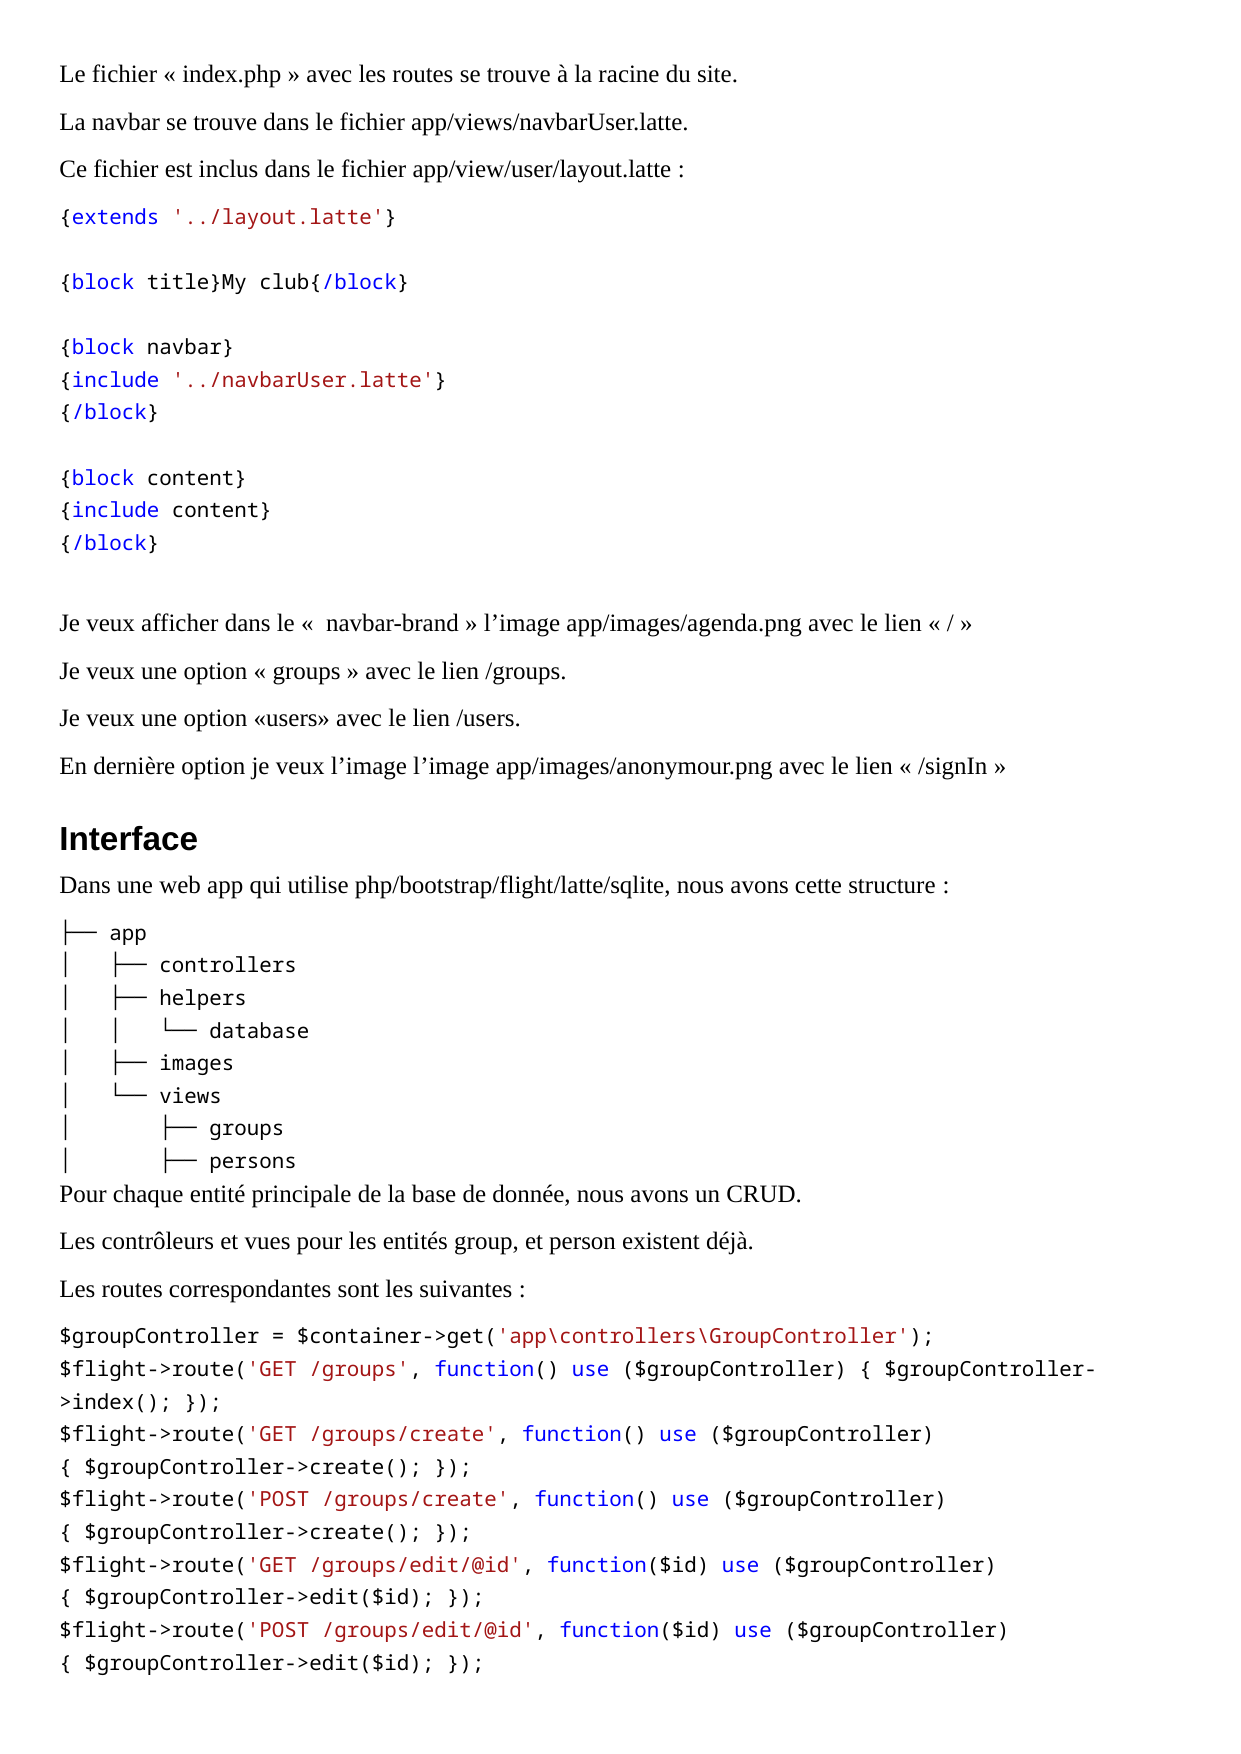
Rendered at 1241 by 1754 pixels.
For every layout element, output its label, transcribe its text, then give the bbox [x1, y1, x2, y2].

text {extends '../layout.latte'} [59, 202, 1181, 230]
text Je veux afficher dans le « navbar-brand » l’image app/images/agenda.png avec le lien « / » [59, 608, 1181, 637]
text $flight->route('GET /groups', function() use ($groupController) { $groupController->index(); }); [59, 1354, 1181, 1415]
text La navbar se trouve dans le fichier app/views/navbarUser.latte. [59, 107, 1181, 135]
subtitle Interface [59, 819, 1181, 858]
text $groupController = $container->get('app\controllers\GroupController'); [59, 1322, 1181, 1350]
text $flight->route('GET /groups/create', function() use ($groupController) { $groupController->create(); }); [59, 1419, 1181, 1480]
text {block navbar} [59, 332, 1181, 361]
text Les routes correspondantes sont les suivantes : [59, 1274, 1181, 1303]
text ├── app [59, 918, 1181, 946]
text En dernière option je veux l’image l’image app/images/anonymour.png avec le lien « /signIn » [59, 751, 1181, 780]
text $flight->route('POST /groups/create', function() use ($groupController) { $groupController->create(); }); [59, 1484, 1181, 1546]
text │ ├── controllers [59, 951, 1181, 979]
text │ ├── helpers [59, 983, 1181, 1012]
text Je veux une option «users» avec le lien /users. [59, 703, 1181, 732]
text {block content} [59, 463, 1181, 491]
text Pour chaque entité principale de la base de donnée, nous avons un CRUD. [59, 1179, 1181, 1207]
text │ ├── groups [59, 1113, 1181, 1142]
text Les contrôleurs et vues pour les entités group, et person existent déjà. [59, 1226, 1181, 1255]
text {/block} [59, 397, 1181, 426]
text {include content} [59, 495, 1181, 524]
text │ └── views [59, 1081, 1181, 1109]
text $flight->route('GET /groups/edit/@id', function($id) use ($groupController) { $groupController->edit($id); }); [59, 1550, 1181, 1611]
text {/block} [59, 528, 1181, 556]
text │ │ └── database [59, 1016, 1181, 1044]
text $flight->route('POST /groups/edit/@id', function($id) use ($groupController) { $groupController->edit($id); }); [59, 1615, 1181, 1676]
text {block title}My club{/block} [59, 267, 1181, 296]
text │ ├── images [59, 1048, 1181, 1077]
text Ce fichier est inclus dans le fichier app/view/user/layout.latte : [59, 154, 1181, 183]
text {include '../navbarUser.latte'} [59, 365, 1181, 393]
text │ ├── persons [59, 1146, 1181, 1174]
text Le fichier « index.php » avec les routes se trouve à la racine du site. [59, 59, 1181, 88]
text Je veux une option « groups » avec le lien /groups. [59, 656, 1181, 684]
text Dans une web app qui utilise php/bootstrap/flight/latte/sqlite, nous avons cette structure : [59, 870, 1181, 899]
